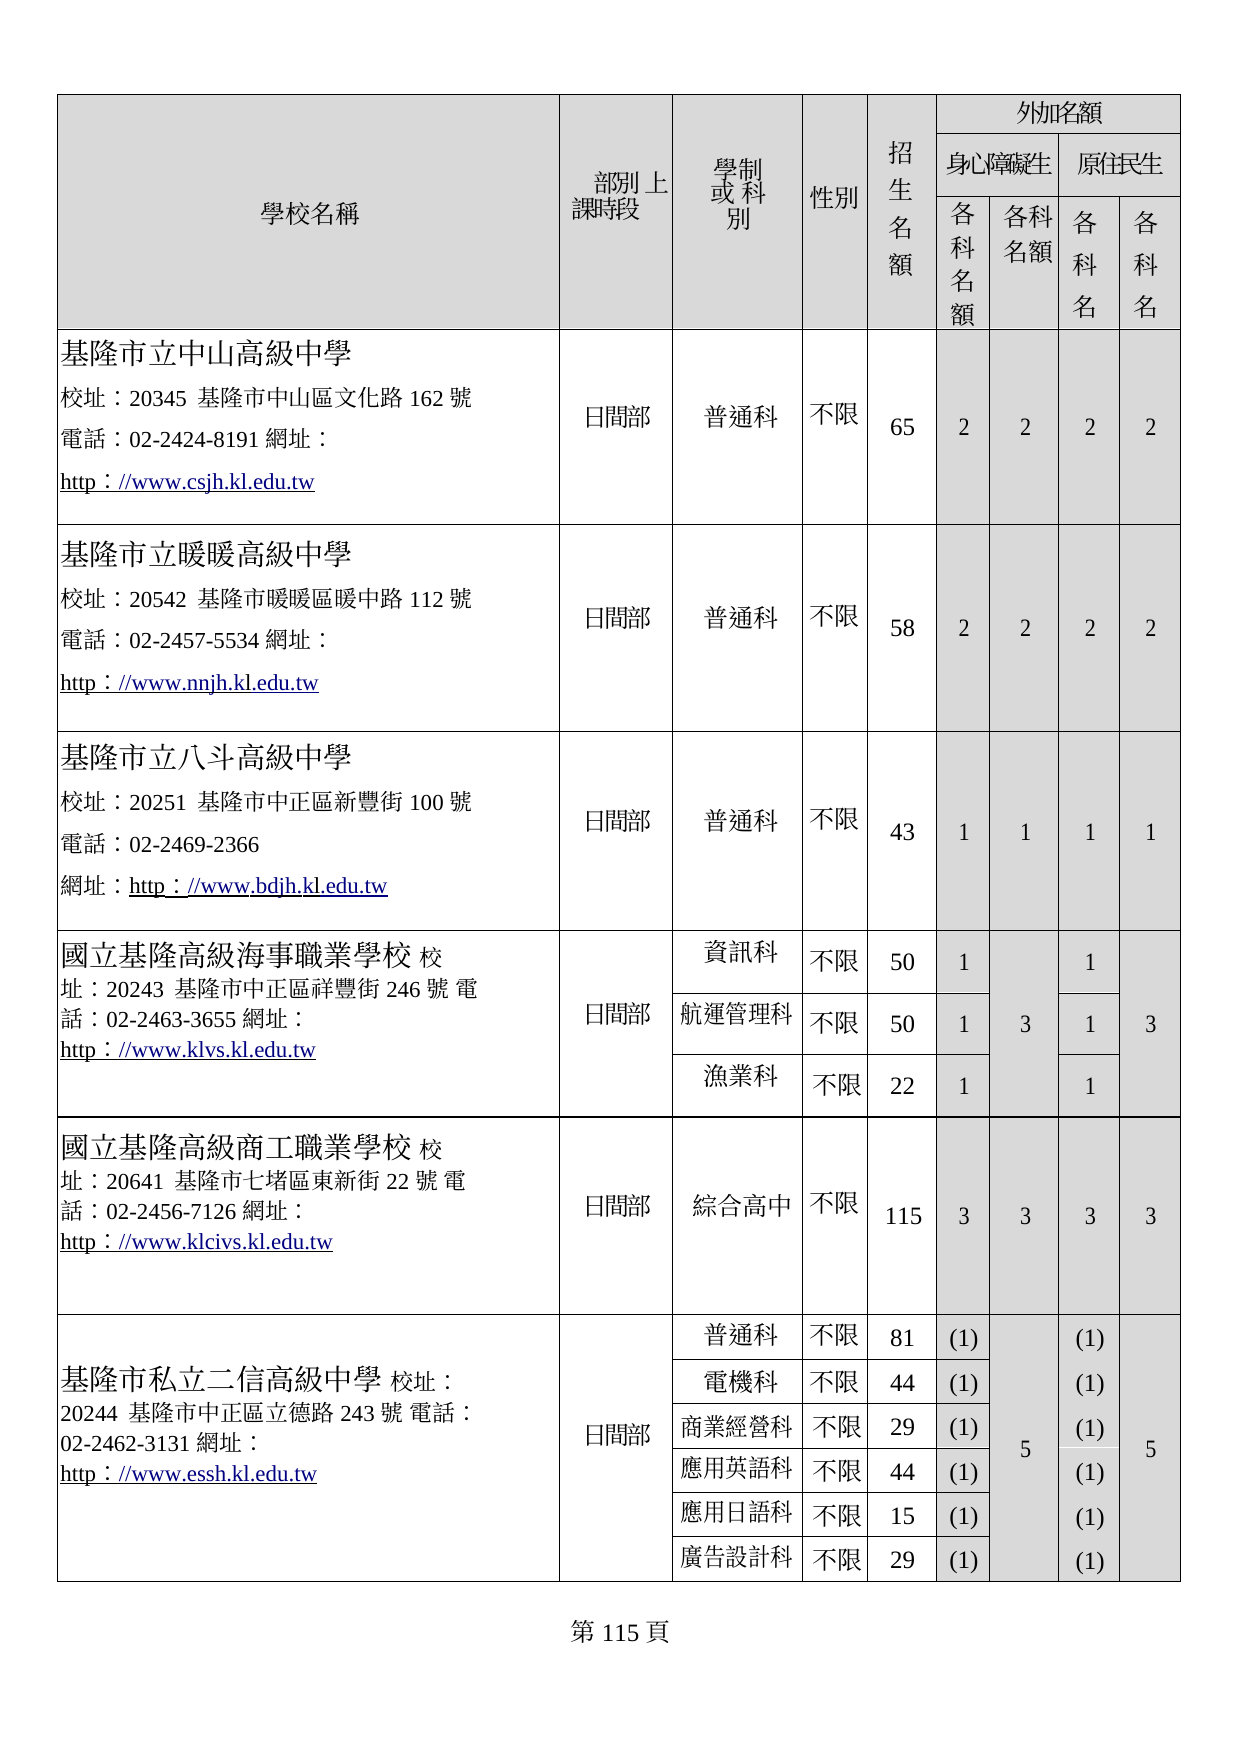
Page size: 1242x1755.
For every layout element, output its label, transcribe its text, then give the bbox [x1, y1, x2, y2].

table_header 學制 或 科別 [673, 95, 802, 328]
table_cell 不限 [803, 330, 867, 524]
table_cell 3 [1059, 1118, 1119, 1314]
table_cell 5 [1120, 1315, 1180, 1581]
table_cell 日間部 [560, 1315, 672, 1581]
table_cell 1 [1120, 732, 1180, 930]
table_cell 國立基隆高級商工職業學校 校址：20641 基隆市七堵區東新街 22 號 電話：02-2456-7126 網址：http：//www.klcivs.kl.edu.tw [58, 1118, 559, 1314]
table_cell 日間部 [560, 525, 672, 731]
table_cell 日間部 [560, 1118, 672, 1314]
table_cell 1 [937, 994, 989, 1054]
table_cell 基隆市私立二信高級中學 校址：20244 基隆市中正區立德路 243 號 電話：02-2462-3131 網址：http：//www.essh.kl.edu.tw [58, 1315, 559, 1581]
table_cell 2 [937, 525, 989, 731]
table_cell 原住民生 [1059, 134, 1180, 196]
table_cell [58, 229, 559, 328]
table_header 招 生 名 額 [868, 95, 936, 328]
table_cell 3 [937, 1118, 989, 1314]
table_cell 3 [990, 1118, 1058, 1314]
table_cell (1) [1059, 1448, 1119, 1492]
table_cell 5 [990, 1315, 1058, 1581]
table_cell 58 [868, 525, 936, 731]
table_cell 22 [868, 1055, 936, 1116]
table_header 性別 [803, 95, 867, 328]
table_cell 不限 [803, 1360, 867, 1403]
table_cell 29 [868, 1537, 936, 1581]
table_cell (1) [937, 1315, 989, 1359]
table_cell 不限 [803, 1118, 867, 1314]
table_cell 普通科 [673, 1315, 802, 1359]
table_cell 2 [937, 330, 989, 524]
table_cell 不限 [803, 525, 867, 731]
table_cell 2 [1120, 330, 1180, 524]
table_cell 不限 [803, 1315, 867, 1359]
table_cell (1) [937, 1537, 989, 1581]
table_cell 資訊科 [673, 931, 802, 992]
table_header 部別 上課時段 [560, 95, 672, 328]
table_cell (1) [937, 1360, 989, 1403]
table_cell 國立基隆高級海事職業學校 校址：20243 基隆市中正區祥豐街 246 號 電話：02-2463-3655 網址：http：//www.klvs.kl.edu.tw [58, 931, 559, 1116]
table_cell 81 [868, 1315, 936, 1359]
table_cell 3 [1120, 1118, 1180, 1314]
table_cell (1) [1059, 1315, 1119, 1359]
table_cell 2 [1120, 525, 1180, 731]
table_cell 1 [1059, 931, 1119, 992]
table_cell 44 [868, 1360, 936, 1403]
table_cell 43 [868, 732, 936, 930]
table_cell 1 [937, 931, 989, 992]
table_cell 不限 [803, 1493, 867, 1536]
table_cell (1) [1059, 1492, 1119, 1536]
table_cell 3 [1120, 931, 1180, 1116]
table_cell 不限 [803, 931, 867, 992]
table_cell 65 [868, 330, 936, 524]
table_cell 1 [1059, 1055, 1119, 1116]
table_cell 44 [868, 1449, 936, 1492]
table_cell 29 [868, 1404, 936, 1447]
table_cell 學校名稱 [58, 196, 559, 229]
table_cell (1) [1059, 1536, 1119, 1581]
table_cell 不限 [803, 1537, 867, 1581]
table_cell 不限 [803, 732, 867, 930]
table_cell 日間部 [560, 330, 672, 524]
table_cell 航運管理科 [673, 994, 802, 1054]
table_cell 50 [868, 931, 936, 992]
table_cell 商業經營科 [673, 1404, 802, 1447]
table_cell 1 [1059, 732, 1119, 930]
table_cell 日間部 [560, 931, 672, 1116]
table_cell 各科名額 [937, 197, 989, 328]
table_cell 普通科 [673, 732, 802, 930]
table_cell 不限 [803, 1055, 867, 1116]
table_cell 不限 [803, 1449, 867, 1492]
table_cell 2 [990, 525, 1058, 731]
table_cell 普通科 [673, 330, 802, 524]
table_cell 115 [868, 1118, 936, 1314]
table_cell 應用日語科 [673, 1493, 802, 1536]
table_cell 基隆市立中山高級中學 校址：20345 基隆市中山區文化路 162 號 電話：02-2424-8191 網址：http：//www.csjh.kl.edu.tw [58, 330, 559, 524]
table_cell (1) [1059, 1359, 1119, 1403]
table_cell 1 [937, 732, 989, 930]
table_cell 身心障礙生 [937, 134, 1058, 196]
table_cell 各科名額 [1120, 197, 1180, 328]
table_cell 不限 [803, 1404, 867, 1447]
table_cell 各科名額 [1059, 197, 1119, 328]
table_cell 1 [1059, 994, 1119, 1054]
table_cell 1 [937, 1055, 989, 1116]
table_cell 2 [1059, 330, 1119, 524]
table_cell (1) [1059, 1403, 1119, 1447]
table_cell 電機科 [673, 1360, 802, 1403]
table_cell 2 [990, 330, 1058, 524]
table_cell 50 [868, 994, 936, 1054]
table_cell 基隆市立八斗高級中學 校址：20251 基隆市中正區新豐街 100 號 電話：02-2469-2366 網址：http：//www.bdjh.kl.edu.tw [58, 732, 559, 930]
table_header 外加名額 [937, 95, 1180, 133]
table_cell 日間部 [560, 732, 672, 930]
table_cell 15 [868, 1493, 936, 1536]
table_cell 2 [1059, 525, 1119, 731]
table_cell (1) [937, 1493, 989, 1536]
table_cell (1) [937, 1449, 989, 1492]
table_cell 基隆市立暖暖高級中學 校址：20542 基隆市暖暖區暖中路 112 號 電話：02-2457-5534 網址：http：//www.nnjh.kl.edu.tw [58, 525, 559, 731]
table_cell 不限 [803, 994, 867, 1054]
table_cell 綜合高中 [673, 1118, 802, 1314]
table_cell 3 [990, 931, 1058, 1116]
table_cell 1 [990, 732, 1058, 930]
table_header [58, 95, 559, 196]
table_cell 應用英語科 [673, 1449, 802, 1492]
table_cell 普通科 [673, 525, 802, 731]
table_cell 各科名額 [990, 197, 1058, 328]
table_cell (1) [937, 1404, 989, 1447]
table_cell 漁業科 [673, 1055, 802, 1116]
table_cell 廣告設計科 [673, 1537, 802, 1581]
